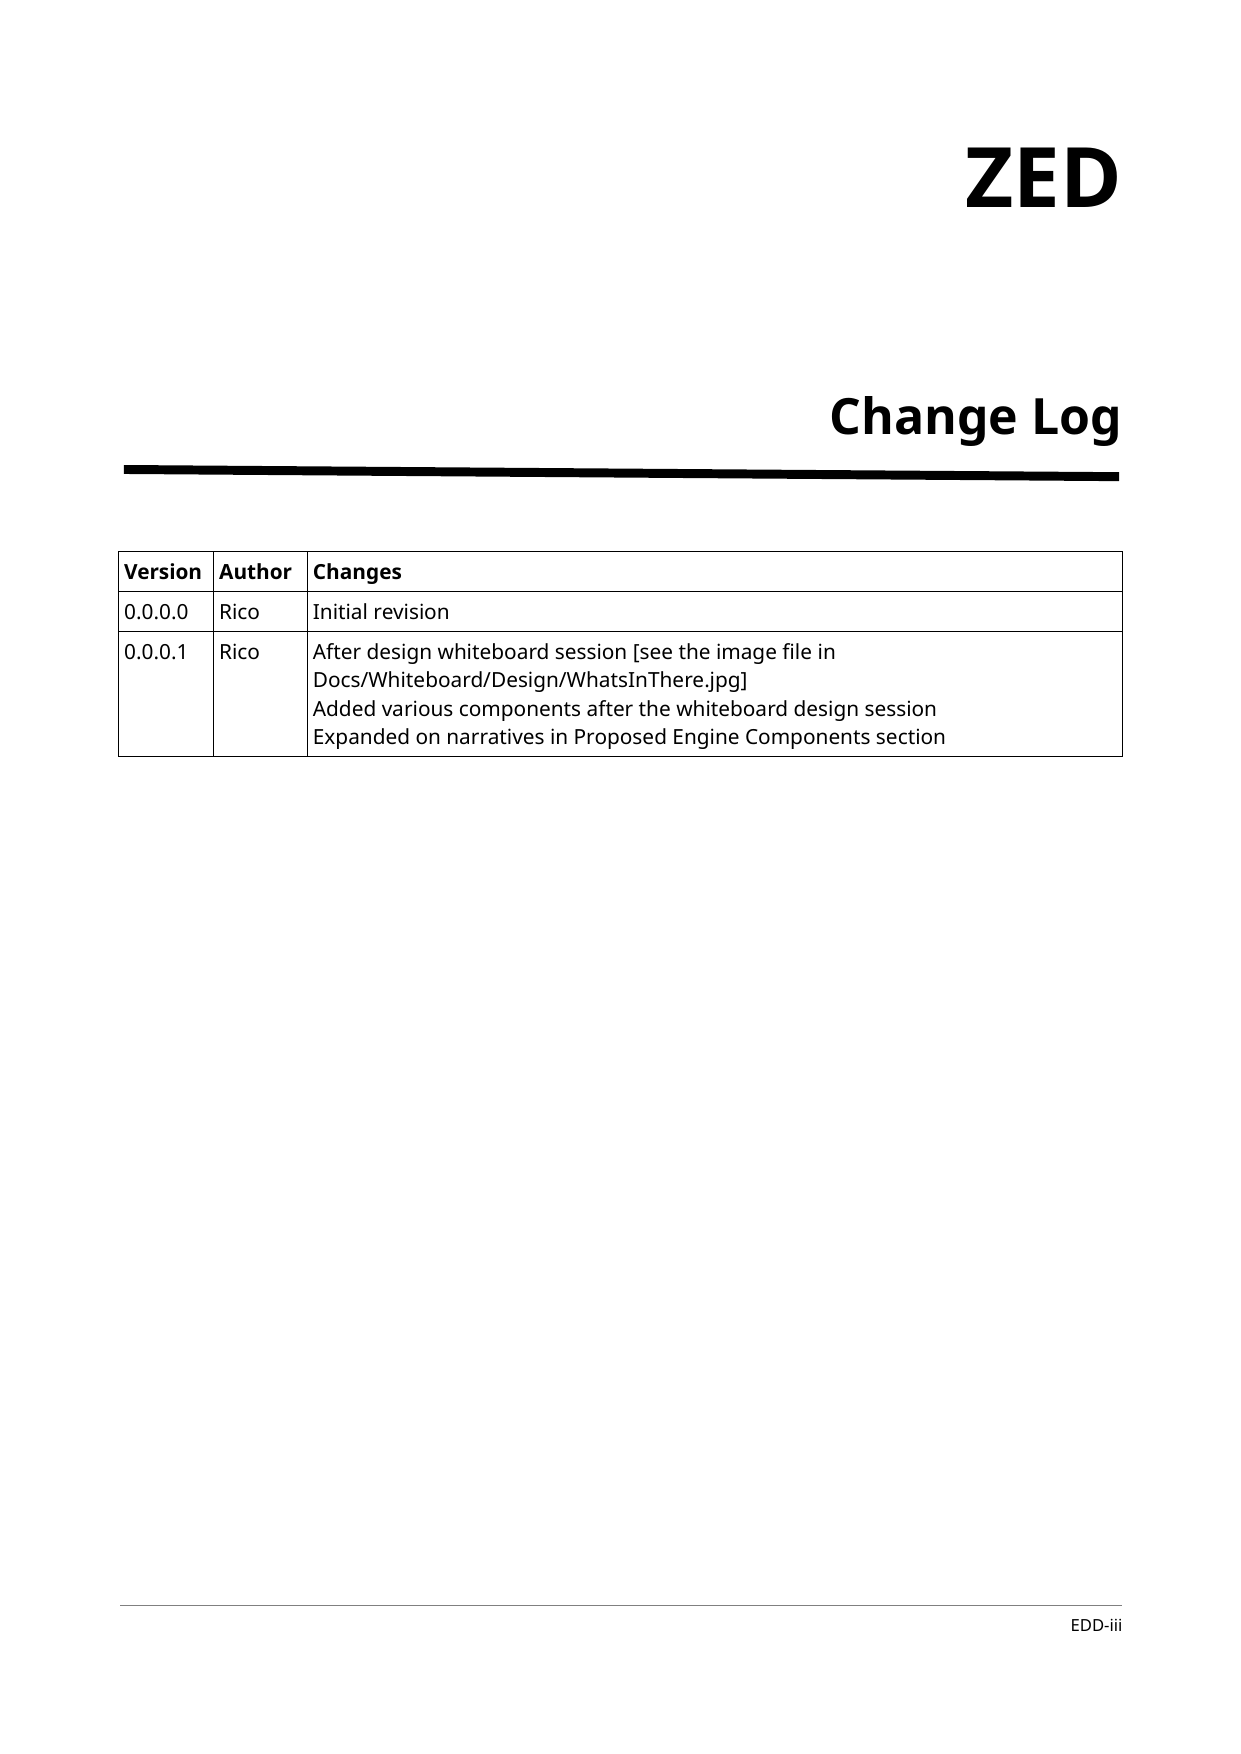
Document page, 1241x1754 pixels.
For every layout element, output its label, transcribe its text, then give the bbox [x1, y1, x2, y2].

table_cell Rico [214, 592, 307, 631]
text Change Log [118, 381, 1122, 449]
table_header Changes [308, 552, 1122, 591]
table_cell 0.0.0.0 [119, 592, 213, 631]
table_cell After design whiteboard session [see the image file in Docs/Whiteboard/Design/WhatsInThere.jpg] Added various components after the whiteboard design session Expanded on narratives in Proposed Engine Components section [308, 632, 1122, 756]
table_header Author [214, 552, 307, 591]
table_cell Initial revision [308, 592, 1122, 631]
table_cell 0.0.0.1 [119, 632, 213, 756]
table_header Version [119, 552, 213, 591]
table_cell Rico [214, 632, 307, 756]
